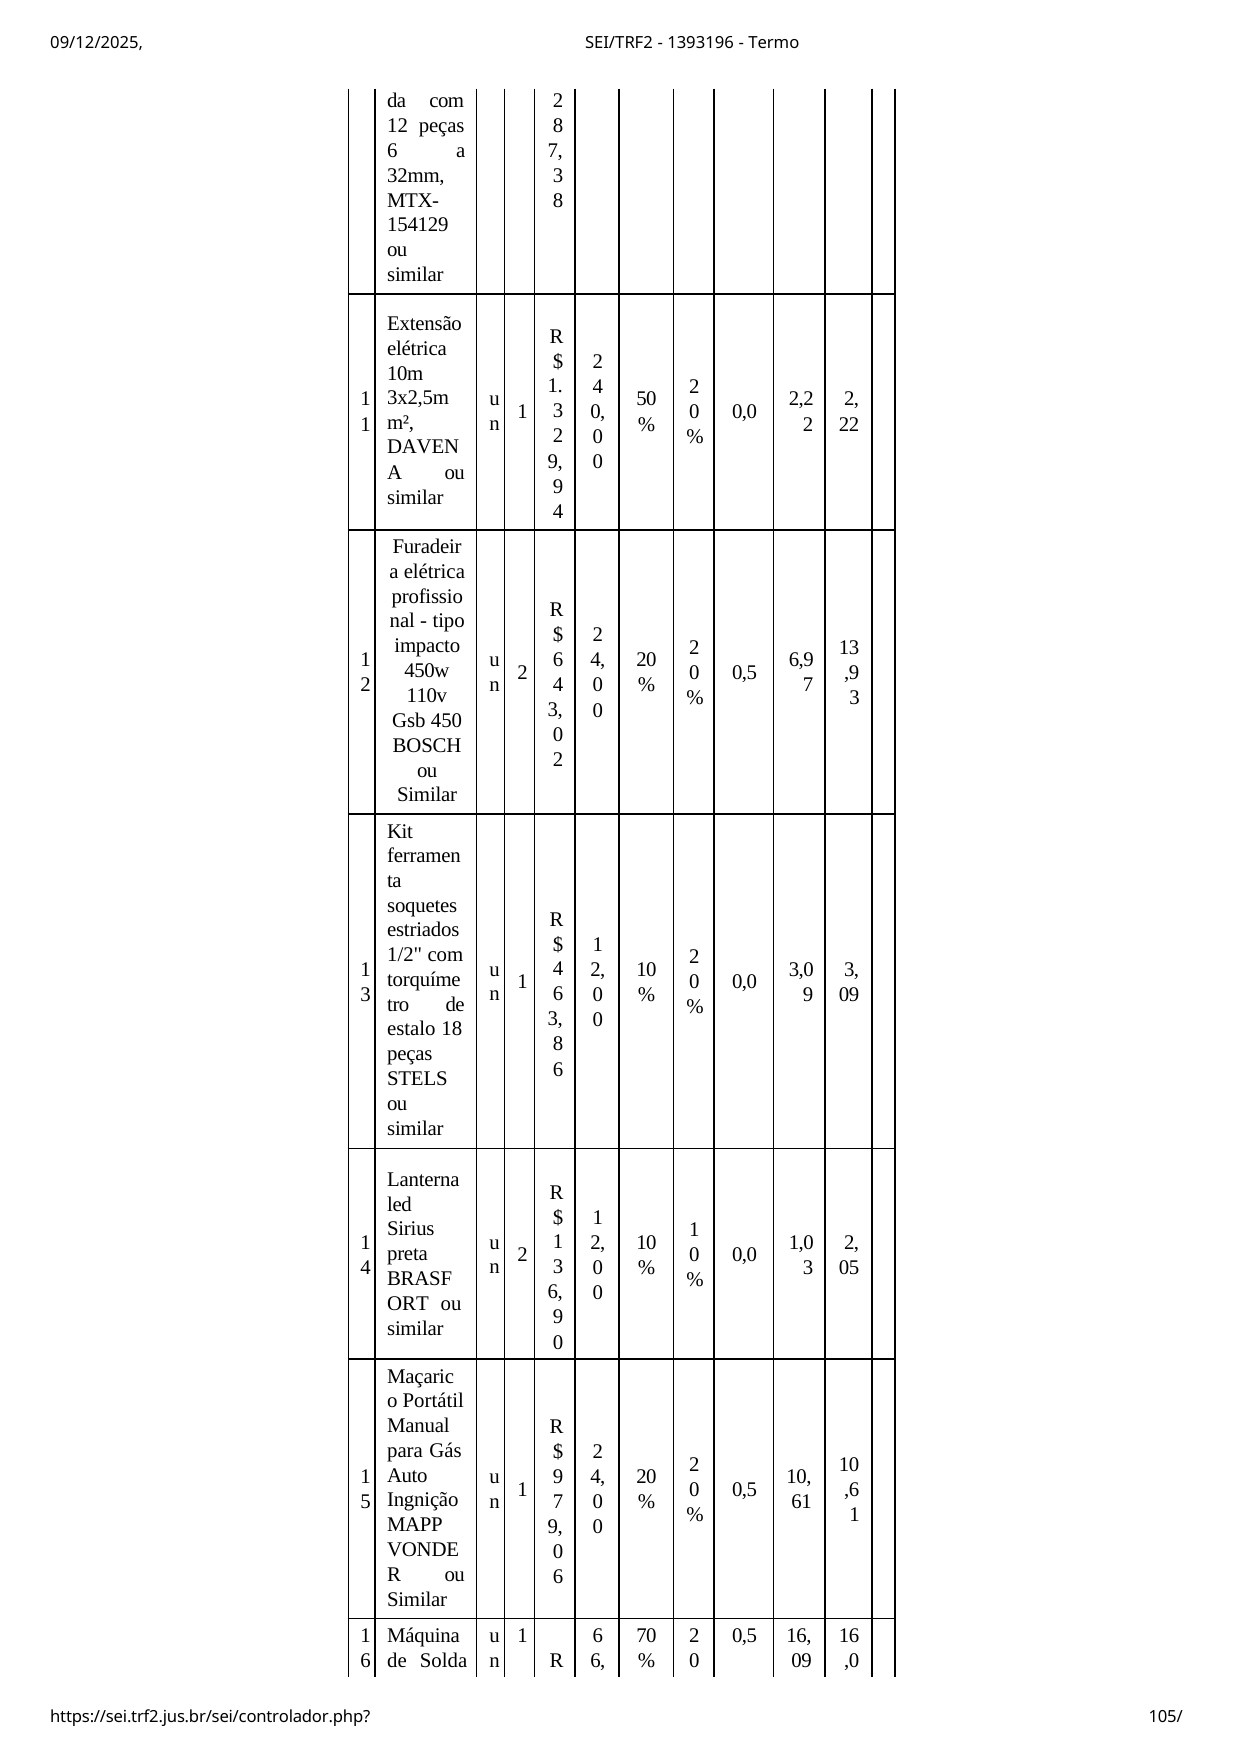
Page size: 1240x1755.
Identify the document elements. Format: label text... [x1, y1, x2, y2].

table_cell 1 1 [349, 295, 374, 529]
table_cell 1 0 % [674, 1149, 713, 1358]
table_cell 20 % [620, 1360, 673, 1617]
table_cell [873, 1149, 894, 1358]
table_header [620, 89, 673, 293]
table_cell 2, 22 [826, 295, 871, 529]
table_cell 1 [505, 295, 534, 529]
table_cell R $ 9 7 9, 0 6 [535, 1360, 574, 1617]
table_cell 0,0 [715, 295, 773, 529]
table_cell u n [477, 1360, 504, 1617]
table_header [349, 89, 374, 293]
table_cell [873, 815, 894, 1147]
table_cell R $ 1. 3 2 9, 9 4 [535, 295, 574, 529]
table_cell [873, 531, 894, 813]
table_cell R [535, 1619, 574, 1677]
table_cell R $ 4 6 3, 8 6 [535, 815, 574, 1147]
table_cell 1 6 [349, 1619, 374, 1677]
table_cell Extensão elétrica 10m 3x2,5m m², DAVEN A ou similar [376, 295, 476, 529]
table_cell 1 3 [349, 815, 374, 1147]
table_cell 6,9 7 [774, 531, 824, 813]
table_cell 0,0 [715, 1149, 773, 1358]
table_cell 1,0 3 [774, 1149, 824, 1358]
table_cell 0,5 [715, 1619, 773, 1677]
table_cell u n [477, 1149, 504, 1358]
table_cell 1 2 [349, 531, 374, 813]
table_cell Maçaric o Portátil Manual para Gás Auto Ingnição MAPP VONDE R ou Similar [376, 1360, 476, 1617]
table_cell Máquina de Solda [376, 1619, 476, 1677]
table_cell u n [477, 815, 504, 1147]
table_cell 2 4 0, 0 0 [576, 295, 618, 529]
table_cell R $ 6 4 3, 0 2 [535, 531, 574, 813]
table_header [826, 89, 871, 293]
table_cell 16, 09 [774, 1619, 824, 1677]
table_cell 2, 05 [826, 1149, 871, 1358]
table_cell 0,5 [715, 1360, 773, 1617]
table_cell 2 0 [674, 1619, 713, 1677]
table_cell 2 0 % [674, 1360, 713, 1617]
table_header [477, 89, 504, 293]
table_cell 16 ,0 [826, 1619, 871, 1677]
table_cell u n [477, 531, 504, 813]
table_cell 1 5 [349, 1360, 374, 1617]
table_cell 3, 09 [826, 815, 871, 1147]
table_cell [873, 295, 894, 529]
table_cell [873, 1619, 894, 1677]
table_cell Lanterna led Sirius preta BRASF ORT ou similar [376, 1149, 476, 1358]
table_cell 1 [505, 1619, 534, 1677]
table_cell 10, 61 [774, 1360, 824, 1617]
table_cell 1 [505, 815, 534, 1147]
table_cell 2 0 % [674, 531, 713, 813]
table_cell 20 % [620, 531, 673, 813]
table_cell [873, 1360, 894, 1617]
table_header [774, 89, 824, 293]
table_cell 2,2 2 [774, 295, 824, 529]
table_cell 6 6, [576, 1619, 618, 1677]
table_cell 2 0 % [674, 815, 713, 1147]
table_cell 13 ,9 3 [826, 531, 871, 813]
table_cell Kit ferramen ta soquetes estriados 1/2" com torquíme tro de estalo 18 peças STELS ou similar [376, 815, 476, 1147]
table_cell u n [477, 1619, 504, 1677]
table_cell u n [477, 295, 504, 529]
table_cell 50 % [620, 295, 673, 529]
table_header 2 8 7, 3 8 [535, 89, 574, 293]
table_cell 0,5 [715, 531, 773, 813]
table_cell 1 [505, 1360, 534, 1617]
table_cell 70 % [620, 1619, 673, 1677]
table_cell 1 2, 0 0 [576, 1149, 618, 1358]
table_cell 2 4, 0 0 [576, 1360, 618, 1617]
table_cell 2 4, 0 0 [576, 531, 618, 813]
table_cell 10 ,6 1 [826, 1360, 871, 1617]
table_cell 2 [505, 1149, 534, 1358]
table_cell 1 4 [349, 1149, 374, 1358]
table_header [715, 89, 773, 293]
table_cell 2 0 % [674, 295, 713, 529]
table_header [576, 89, 618, 293]
table_header [505, 89, 534, 293]
table_header da com 12 peças 6 a 32mm, MTX- 154129 ou similar [376, 89, 476, 293]
table_cell R $ 1 3 6, 9 0 [535, 1149, 574, 1358]
table_cell 10 % [620, 1149, 673, 1358]
table_cell 0,0 [715, 815, 773, 1147]
table_cell 10 % [620, 815, 673, 1147]
table_cell 2 [505, 531, 534, 813]
table_header [873, 89, 894, 293]
table_cell Furadeir a elétrica profissio nal - tipo impacto 450w 110v Gsb 450 BOSCH ou Similar [376, 531, 476, 813]
table_cell 1 2, 0 0 [576, 815, 618, 1147]
table_header [674, 89, 713, 293]
table_cell 3,0 9 [774, 815, 824, 1147]
